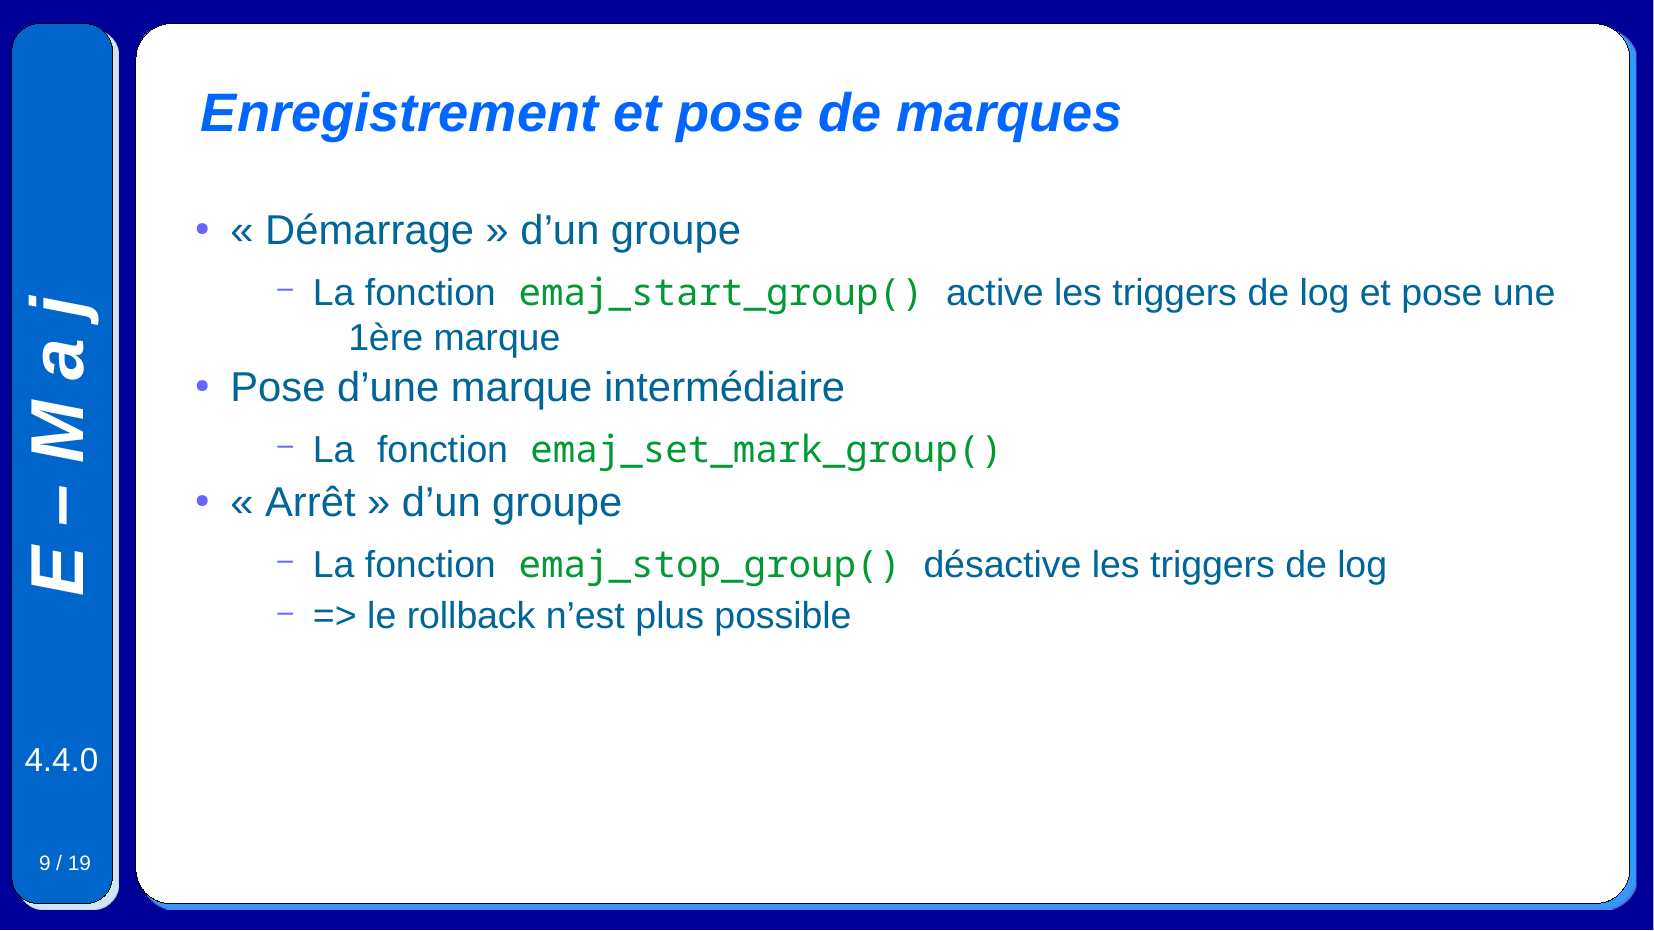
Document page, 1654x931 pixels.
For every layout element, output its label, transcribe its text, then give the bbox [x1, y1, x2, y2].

title Enregistrement et pose de marques [200, 34, 1575, 191]
list « Démarrage » d’un groupe La fonction emaj_start_group() active les triggers de log et pose une 1ère marque Pose d’une marque intermédiaire La fonction emaj_set_mark_group() « Arrêt » d’un groupe La fonction emaj_stop_group() désactive les triggers de log => le rollback n’est plus possible [177, 206, 1587, 854]
